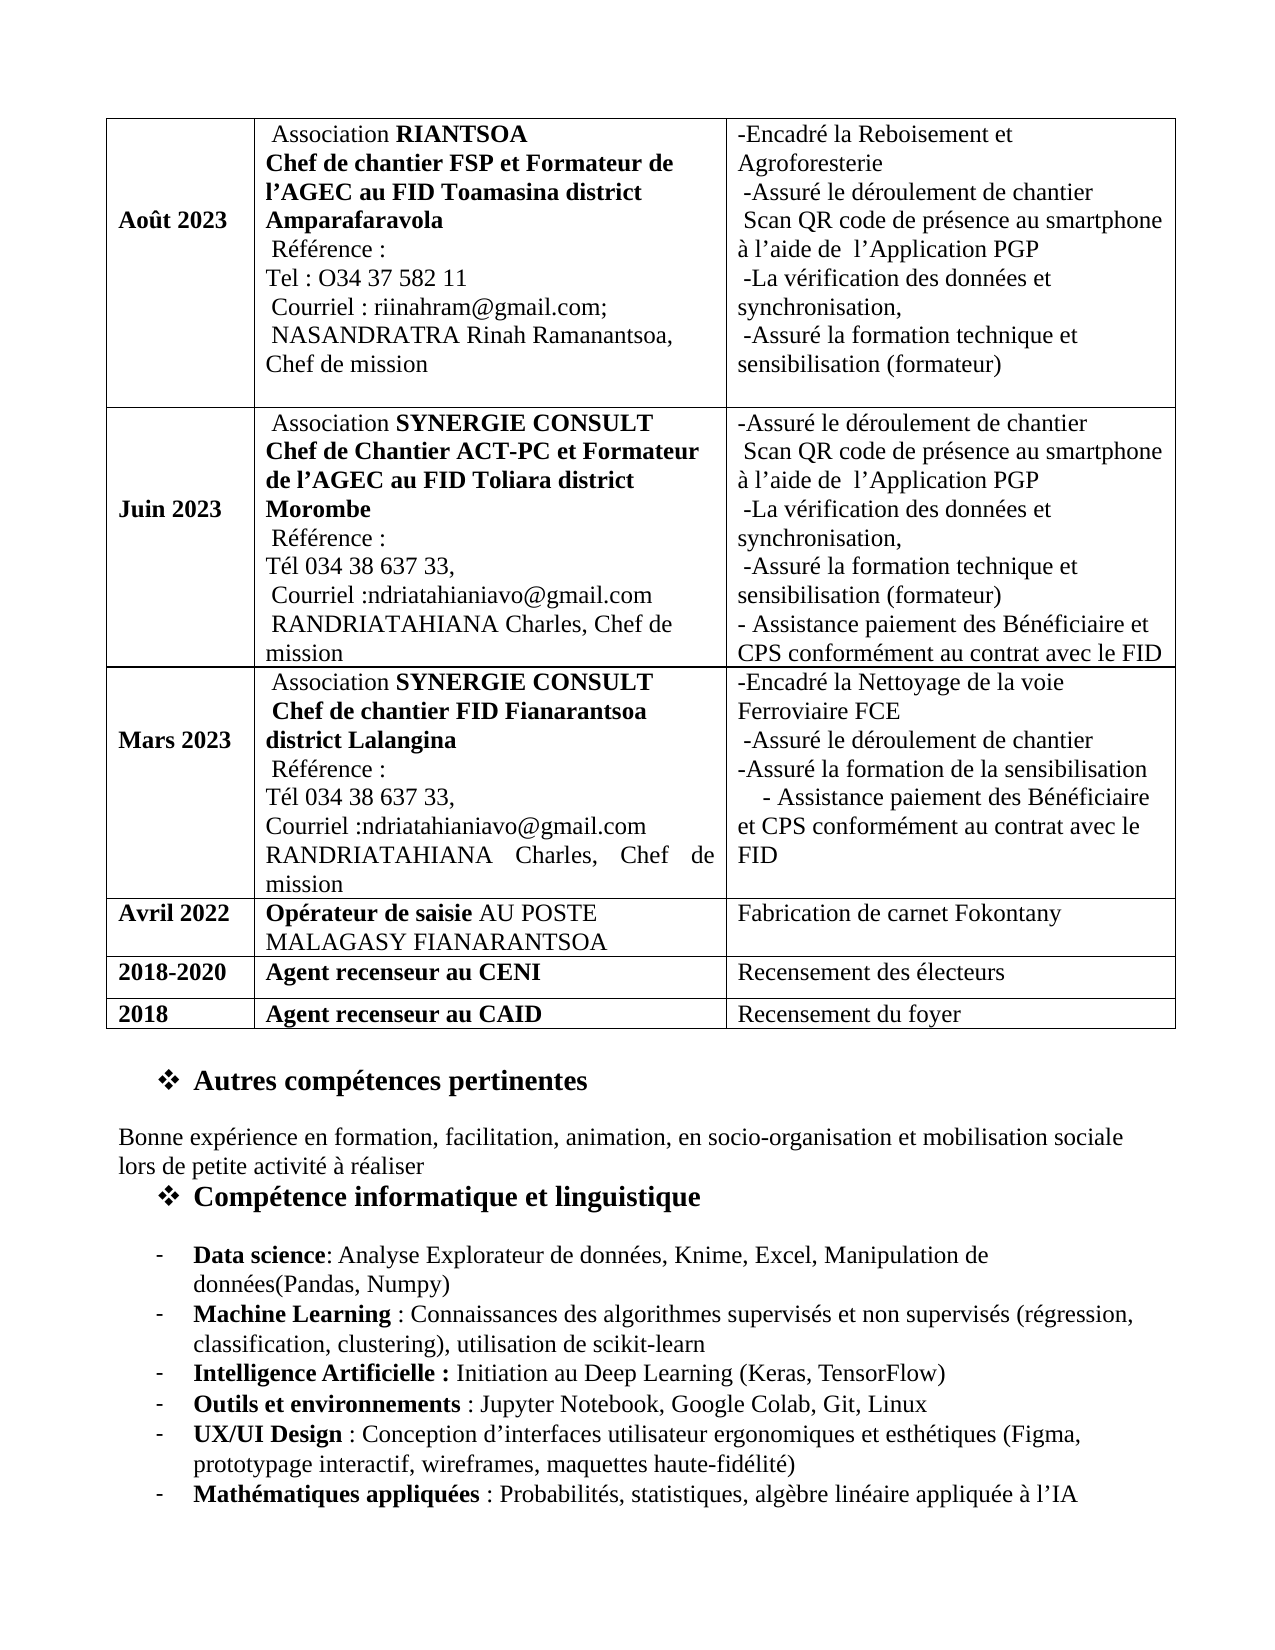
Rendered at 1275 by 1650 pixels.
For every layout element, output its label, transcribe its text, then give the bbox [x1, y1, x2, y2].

table_cell 2018 [107, 999, 254, 1028]
list Machine Learning : Connaissances des algorithmes supervisés et non supervisés (régression, classification, clustering), utilisation de scikit-learn [156, 1298, 1157, 1358]
table_cell Recensement des électeurs [727, 957, 1175, 998]
list Outils et environnements : Jupyter Notebook, Google Colab, Git, Linux [156, 1388, 1157, 1419]
table_cell Recensement du foyer [727, 999, 1175, 1028]
list Data science: Analyse Explorateur de données, Knime, Excel, Manipulation de données(Pandas, Numpy) [156, 1239, 1157, 1298]
list Compétence informatique et linguistique [156, 1179, 1157, 1213]
table_cell Association RIANTSOA Chef de chantier FSP et Formateur de l’AGEC au FID Toamasina district Amparafaravola Référence : Tel : O34 37 582 11 Courriel : riinahram@gmail.com; NASANDRATRA Rinah Ramanantsoa, Chef de mission [255, 119, 726, 407]
table_cell Association SYNERGIE CONSULT Chef de chantier FID Fianarantsoa district Lalangina Référence : Tél 034 38 637 33, Courriel :ndriatahianiavo@gmail.com RANDRIATAHIANA Charles, Chef de mission [255, 668, 726, 897]
table_cell -Encadré la Reboisement et Agroforesterie -Assuré le déroulement de chantier Scan QR code de présence au smartphone à l’aide de l’Application PGP -La vérification des données et synchronisation, -Assuré la formation technique et sensibilisation (formateur) [727, 119, 1175, 407]
text Bonne expérience en formation, facilitation, animation, en socio-organisation et mobilisation sociale lors de petite activité à réaliser [118, 1122, 1157, 1179]
table_cell Fabrication de carnet Fokontany [727, 899, 1175, 956]
table_cell -Encadré la Nettoyage de la voie Ferroviaire FCE -Assuré le déroulement de chantier -Assuré la formation de la sensibilisation - Assistance paiement des Bénéficiaire et CPS conformément au contrat avec le FID [727, 668, 1175, 897]
table_cell 2018-2020 [107, 957, 254, 998]
table_cell Avril 2022 [107, 899, 254, 956]
table_cell Mars 2023 [107, 668, 254, 897]
table_cell Agent recenseur au CENI [255, 957, 726, 998]
list Intelligence Artificielle : Initiation au Deep Learning (Keras, TensorFlow) [156, 1358, 1157, 1388]
list Autres compétences pertinentes [156, 1063, 1157, 1096]
table_cell Août 2023 [107, 119, 254, 407]
table_cell Agent recenseur au CAID [255, 999, 726, 1028]
table_cell Association SYNERGIE CONSULT Chef de Chantier ACT-PC et Formateur de l’AGEC au FID Toliara district Morombe Référence : Tél 034 38 637 33, Courriel :ndriatahianiavo@gmail.com RANDRIATAHIANA Charles, Chef de mission [255, 408, 726, 666]
list Mathématiques appliquées : Probabilités, statistiques, algèbre linéaire appliquée à l’IA [156, 1478, 1157, 1508]
table_cell Opérateur de saisie AU POSTE MALAGASY FIANARANTSOA [255, 899, 726, 956]
table_cell -Assuré le déroulement de chantier Scan QR code de présence au smartphone à l’aide de l’Application PGP -La vérification des données et synchronisation, -Assuré la formation technique et sensibilisation (formateur) - Assistance paiement des Bénéficiaire et CPS conformément au contrat avec le FID [727, 408, 1175, 666]
table_cell Juin 2023 [107, 408, 254, 666]
list UX/UI Design : Conception d’interfaces utilisateur ergonomiques et esthétiques (Figma, prototypage interactif, wireframes, maquettes haute-fidélité) [156, 1419, 1157, 1478]
